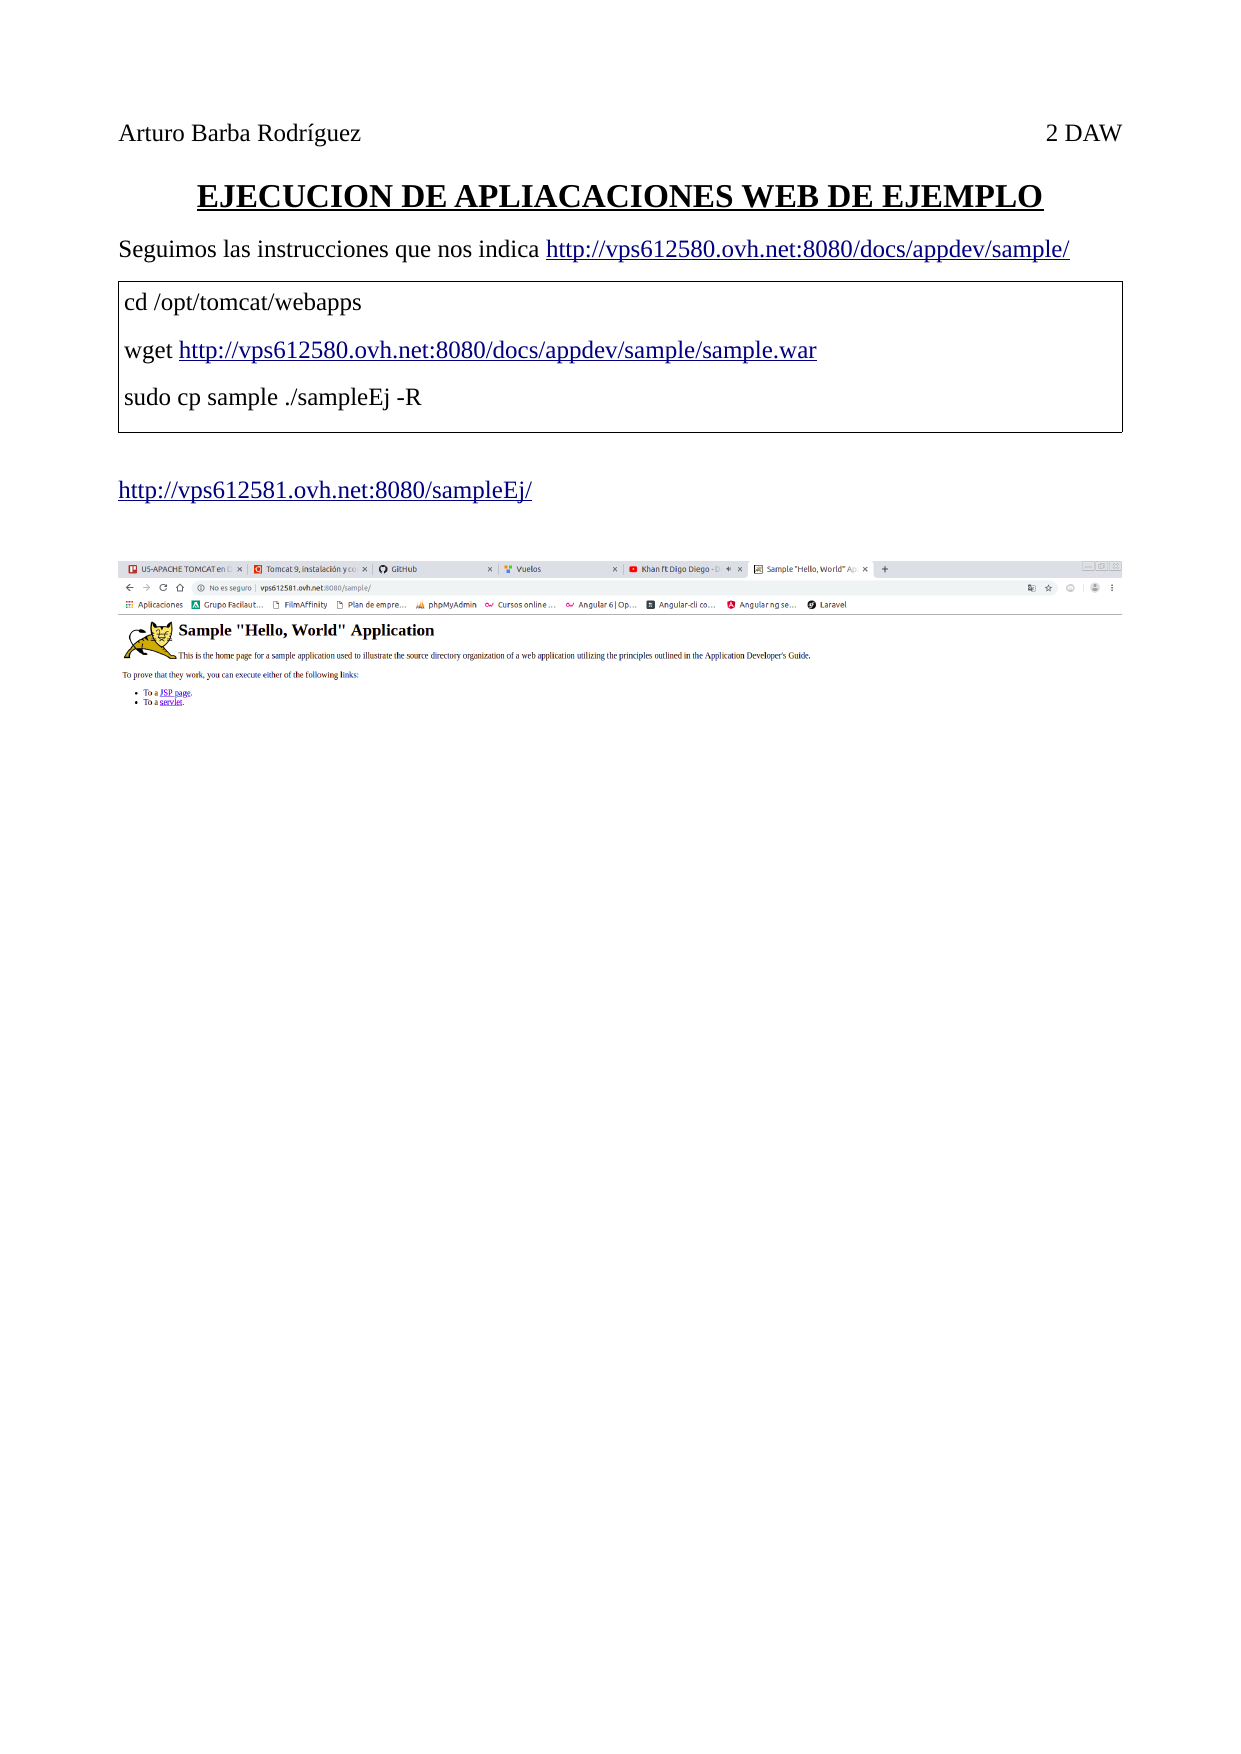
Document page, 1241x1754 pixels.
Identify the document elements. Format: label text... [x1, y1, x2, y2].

text Seguimos las instrucciones que nos indica http://vps612580.ovh.net:8080/docs/appdev/sample/ [118, 234, 1122, 263]
text EJECUCION DE APLIACACIONES WEB DE EJEMPLO [118, 176, 1122, 215]
table_header cd /opt/tomcat/webapps wget http://vps612580.ovh.net:8080/docs/appdev/sample/sample.war sudo cp sample ./sampleEj -R [119, 282, 1122, 432]
picture [118, 561, 1123, 1126]
text http://vps612581.ovh.net:8080/sampleEj/ [118, 475, 1122, 503]
